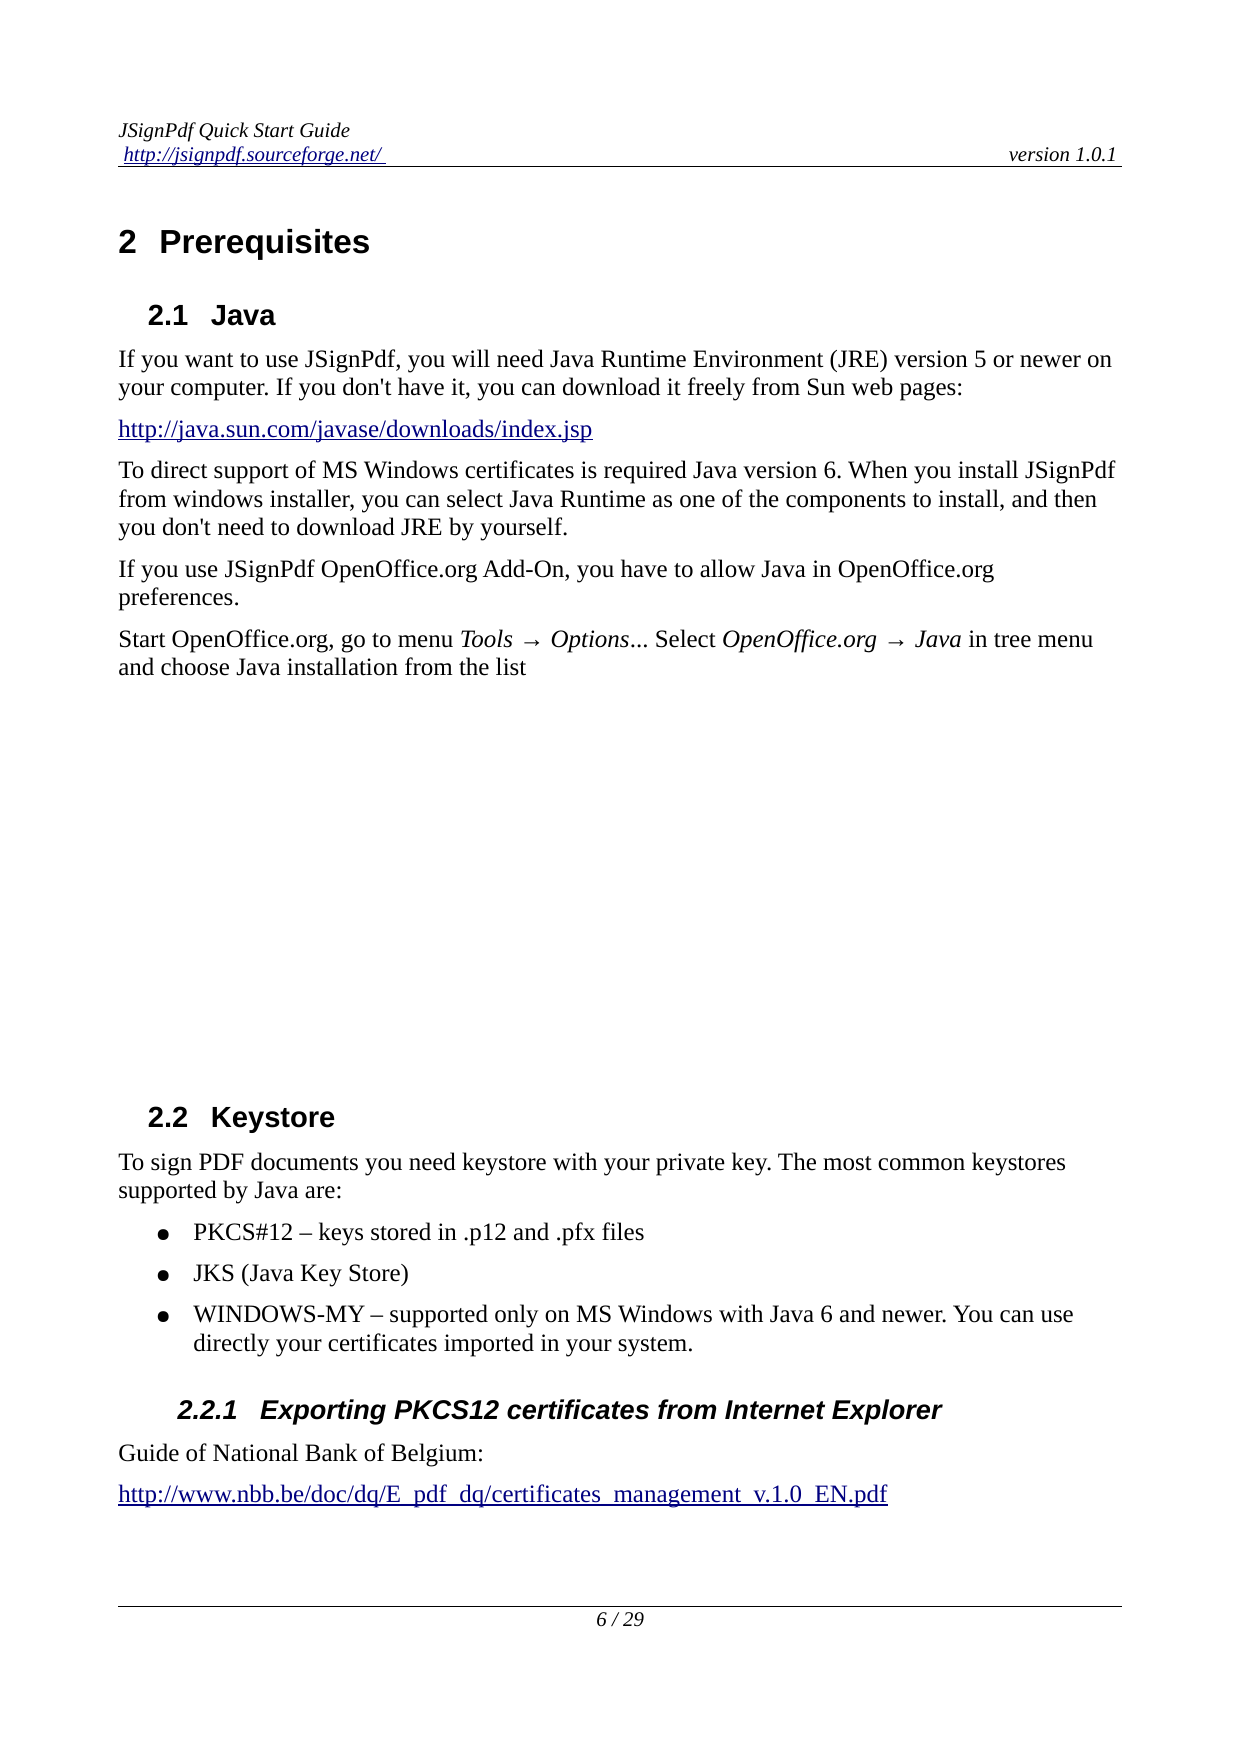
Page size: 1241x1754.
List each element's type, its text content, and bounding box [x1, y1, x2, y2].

subtitle Prerequisites [118, 222, 1122, 260]
text http://java.sun.com/javase/downloads/index.jsp [118, 414, 1122, 442]
list WINDOWS-MY – supported only on MS Windows with Java 6 and newer. You can use directly your certificates imported in your system. [156, 1299, 1122, 1357]
text http://www.nbb.be/doc/dq/E_pdf_dq/certificates_management_v.1.0_EN.pdf [118, 1479, 1122, 1508]
text To direct support of MS Windows certificates is required Java version 6. When you install JSignPdf from windows installer, you can select Java Runtime as one of the components to install, and then you don't need to download JRE by yourself. [118, 455, 1122, 541]
list PKCS#12 – keys stored in .p12 and .pfx files [156, 1217, 1122, 1245]
text If you use JSignPdf OpenOffice.org Add-On, you have to allow Java in OpenOffice.org preferences. [118, 554, 1122, 611]
subtitle Exporting PKCS12 certificates from Internet Explorer [177, 1394, 1122, 1425]
text Start OpenOffice.org, go to menu Tools → Options... Select OpenOffice.org → Java in tree menu and choose Java installation from the list [118, 624, 1122, 681]
text Guide of National Bank of Belgium: [118, 1438, 1122, 1467]
text If you want to use JSignPdf, you will need Java Runtime Environment (JRE) version 5 or newer on your computer. If you don't have it, you can download it freely from Sun web pages: [118, 344, 1122, 401]
subtitle Keystore [148, 719, 1116, 1134]
subtitle Java [148, 298, 1116, 331]
list JKS (Java Key Store) [156, 1258, 1122, 1287]
text To sign PDF documents you need keystore with your private key. The most common keystores supported by Java are: [118, 1147, 1122, 1204]
